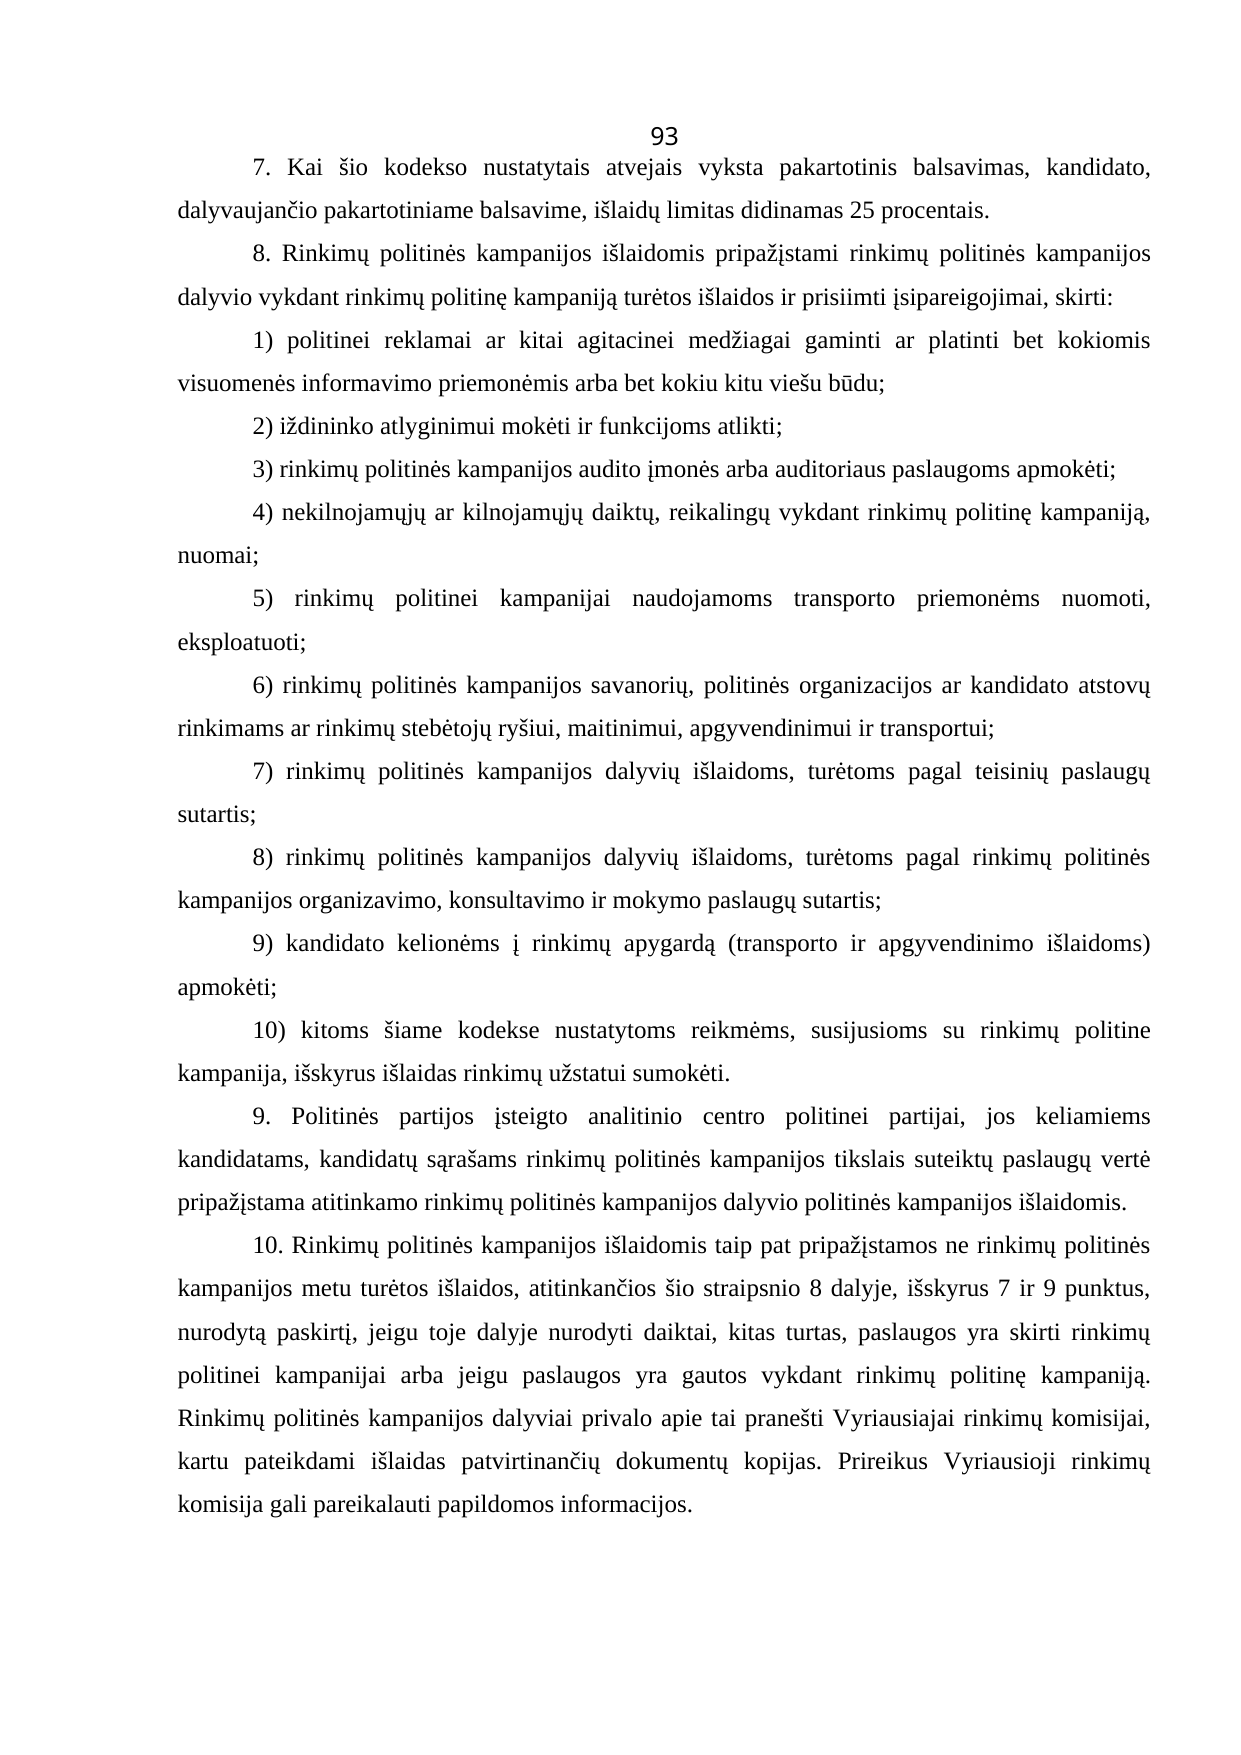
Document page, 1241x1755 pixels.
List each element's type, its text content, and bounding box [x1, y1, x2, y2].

text 6) rinkimų politinės kampanijos savanorių, politinės organizacijos ar kandidato atstovų rinkimams ar rinkimų stebėtojų ryšiui, maitinimui, apgyvendinimui ir transportui; [177, 670, 1152, 742]
text 1) politinei reklamai ar kitai agitacinei medžiagai gaminti ar platinti bet kokiomis visuomenės informavimo priemonėmis arba bet kokiu kitu viešu būdu; [177, 325, 1152, 397]
text 9) kandidato kelionėms į rinkimų apygardą (transporto ir apgyvendinimo išlaidoms) apmokėti; [177, 928, 1152, 1000]
text 7. Kai šio kodekso nustatytais atvejais vyksta pakartotinis balsavimas, kandidato, dalyvaujančio pakartotiniame balsavime, išlaidų limitas didinamas 25 procentais. [177, 152, 1152, 224]
text 5) rinkimų politinei kampanijai naudojamoms transporto priemonėms nuomoti, eksploatuoti; [177, 583, 1152, 655]
text 4) nekilnojamųjų ar kilnojamųjų daiktų, reikalingų vykdant rinkimų politinę kampaniją, nuomai; [177, 497, 1152, 569]
text 2) iždininko atlyginimui mokėti ir funkcijoms atlikti; [177, 411, 1152, 440]
text 10) kitoms šiame kodekse nustatytoms reikmėms, susijusioms su rinkimų politine kampanija, išskyrus išlaidas rinkimų užstatui sumokėti. [177, 1015, 1152, 1087]
text 8) rinkimų politinės kampanijos dalyvių išlaidoms, turėtoms pagal rinkimų politinės kampanijos organizavimo, konsultavimo ir mokymo paslaugų sutartis; [177, 842, 1152, 914]
text 10. Rinkimų politinės kampanijos išlaidomis taip pat pripažįstamos ne rinkimų politinės kampanijos metu turėtos išlaidos, atitinkančios šio straipsnio 8 dalyje, išskyrus 7 ir 9 punktus, nurodytą paskirtį, jeigu toje dalyje nurodyti daiktai, kitas turtas, paslaugos yra skirti rinkimų politinei kampanijai arba jeigu paslaugos yra gautos vykdant rinkimų politinę kampaniją. Rinkimų politinės kampanijos dalyviai privalo apie tai pranešti Vyriausiajai rinkimų komisijai, kartu pateikdami išlaidas patvirtinančių dokumentų kopijas. Prireikus Vyriausioji rinkimų komisija gali pareikalauti papildomos informacijos. [177, 1230, 1152, 1518]
text 8. Rinkimų politinės kampanijos išlaidomis pripažįstami rinkimų politinės kampanijos dalyvio vykdant rinkimų politinę kampaniją turėtos išlaidos ir prisiimti įsipareigojimai, skirti: [177, 238, 1152, 310]
text 7) rinkimų politinės kampanijos dalyvių išlaidoms, turėtoms pagal teisinių paslaugų sutartis; [177, 756, 1152, 828]
text 3) rinkimų politinės kampanijos audito įmonės arba auditoriaus paslaugoms apmokėti; [177, 454, 1152, 483]
text 9. Politinės partijos įsteigto analitinio centro politinei partijai, jos keliamiems kandidatams, kandidatų sąrašams rinkimų politinės kampanijos tikslais suteiktų paslaugų vertė pripažįstama atitinkamo rinkimų politinės kampanijos dalyvio politinės kampanijos išlaidomis. [177, 1101, 1152, 1216]
